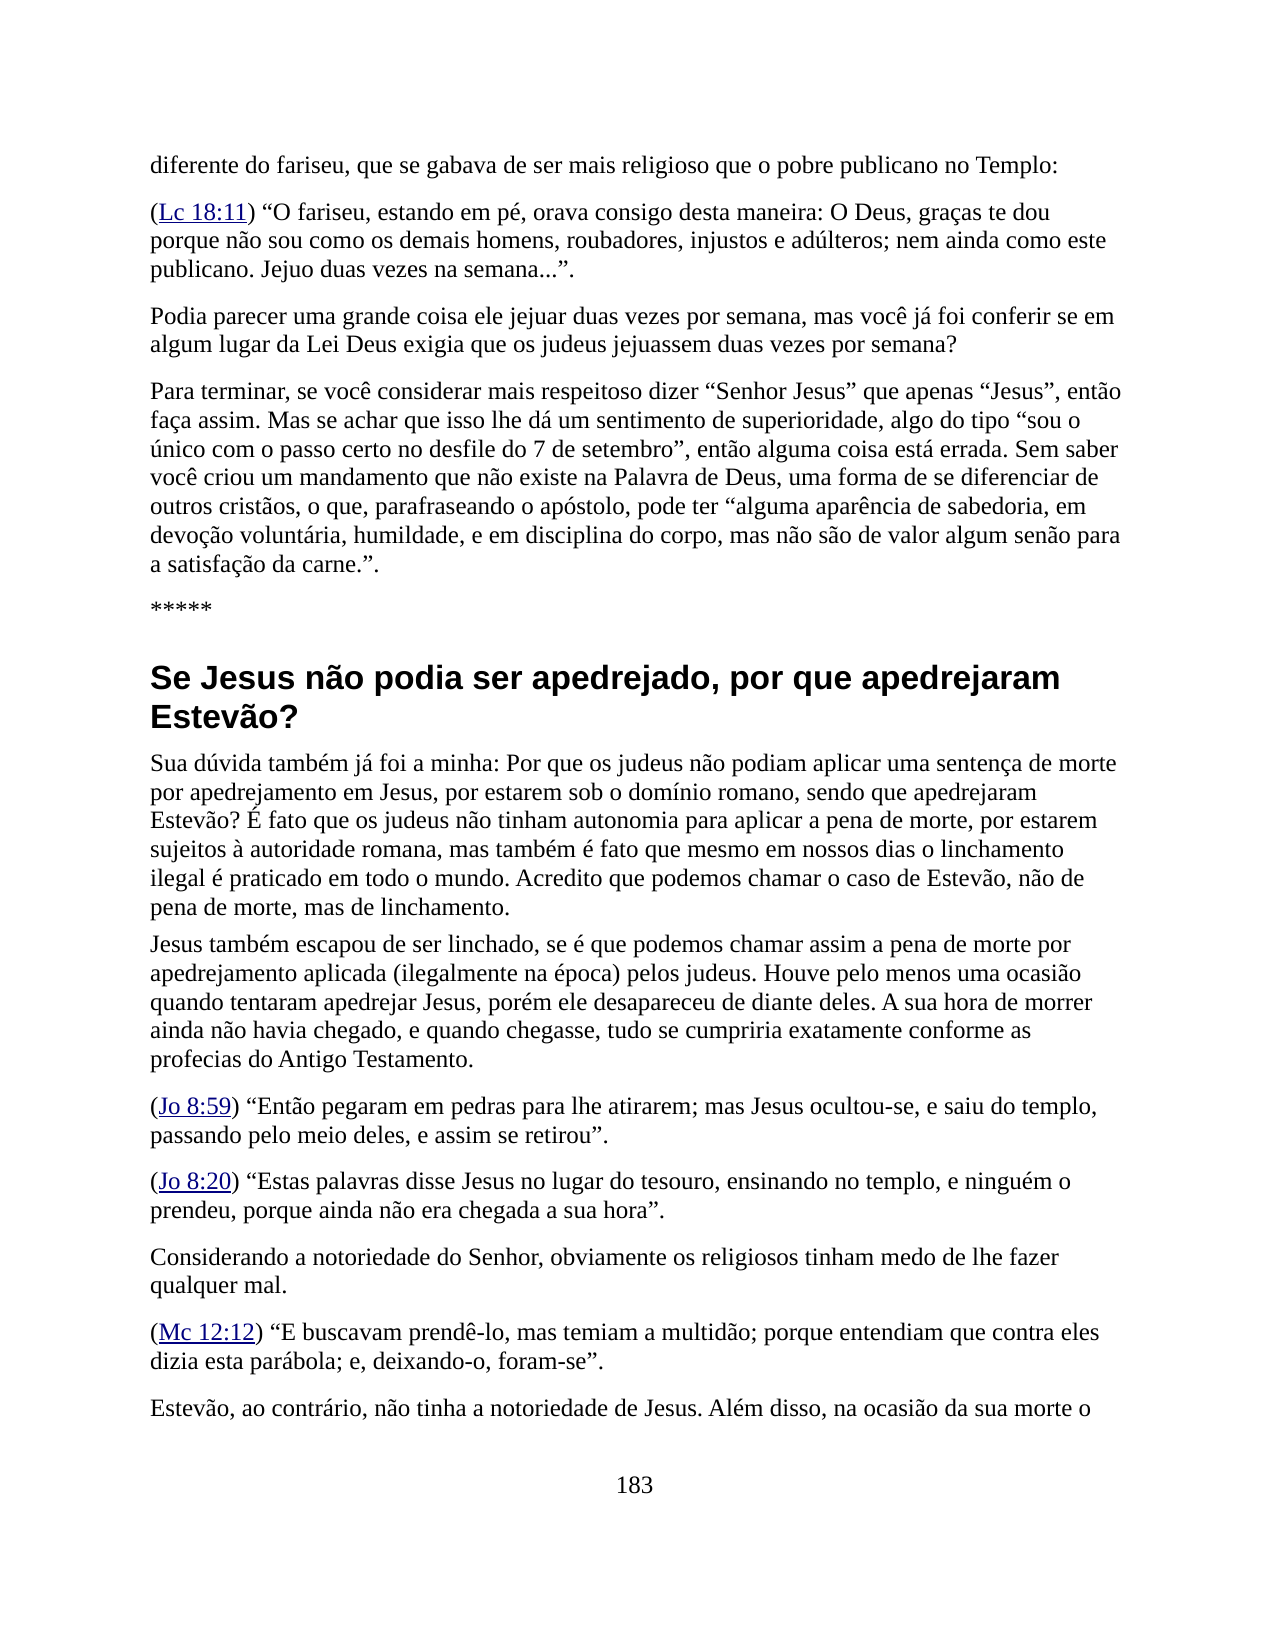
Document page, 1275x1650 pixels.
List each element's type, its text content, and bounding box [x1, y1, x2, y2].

text (Lc 18:11) “O fariseu, estando em pé, orava consigo desta maneira: O Deus, graças te dou porque não sou como os demais homens, roubadores, injustos e adúlteros; nem ainda como este publicano. Jejuo duas vezes na semana...”. [150, 197, 1125, 283]
text diferente do fariseu, que se gabava de ser mais religioso que o pobre publicano no Templo: [150, 150, 1125, 179]
text Estevão, ao contrário, não tinha a notoriedade de Jesus. Além disso, na ocasião da sua morte o [150, 1393, 1125, 1421]
text Para terminar, se você considerar mais respeitoso dizer “Senhor Jesus” que apenas “Jesus”, então faça assim. Mas se achar que isso lhe dá um sentimento de superioridade, algo do tipo “sou o único com o passo certo no desfile do 7 de setembro”, então alguma coisa está errada. Sem saber você criou um mandamento que não existe na Palavra de Deus, uma forma de se diferenciar de outros cristãos, o que, parafraseando o apóstolo, pode ter “alguma aparência de sabedoria, em devoção voluntária, humildade, e em disciplina do corpo, mas não são de valor algum senão para a satisfação da carne.”. [150, 376, 1125, 577]
text ***** [150, 595, 1125, 624]
text Podia parecer uma grande coisa ele jejuar duas vezes por semana, mas você já foi conferir se em algum lugar da Lei Deus exigia que os judeus jejuassem duas vezes por semana? [150, 301, 1125, 358]
text (Jo 8:59) “Então pegaram em pedras para lhe atirarem; mas Jesus ocultou-se, e saiu do templo, passando pelo meio deles, e assim se retirou”. [150, 1091, 1125, 1148]
subtitle Se Jesus não podia ser apedrejado, por que apedrejaram Estevão? [150, 658, 1125, 735]
text Considerando a notoriedade do Senhor, obviamente os religiosos tinham medo de lhe fazer qualquer mal. [150, 1242, 1125, 1299]
text (Jo 8:20) “Estas palavras disse Jesus no lugar do tesouro, ensinando no templo, e ninguém o prendeu, porque ainda não era chegada a sua hora”. [150, 1166, 1125, 1224]
text Sua dúvida também já foi a minha: Por que os judeus não podiam aplicar uma sentença de morte por apedrejamento em Jesus, por estarem sob o domínio romano, sendo que apedrejaram Estevão? É fato que os judeus não tinham autonomia para aplicar a pena de morte, por estarem sujeitos à autoridade romana, mas também é fato que mesmo em nossos dias o linchamento ilegal é praticado em todo o mundo. Acredito que podemos chamar o caso de Estevão, não de pena de morte, mas de linchamento. [150, 748, 1125, 920]
text Jesus também escapou de ser linchado, se é que podemos chamar assim a pena de morte por apedrejamento aplicada (ilegalmente na época) pelos judeus. Houve pelo menos uma ocasião quando tentaram apedrejar Jesus, porém ele desapareceu de diante deles. A sua hora de morrer ainda não havia chegado, e quando chegasse, tudo se cumpriria exatamente conforme as profecias do Antigo Testamento. [150, 929, 1125, 1073]
text (Mc 12:12) “E buscavam prendê-lo, mas temiam a multidão; porque entendiam que contra eles dizia esta parábola; e, deixando-o, foram-se”. [150, 1317, 1125, 1375]
